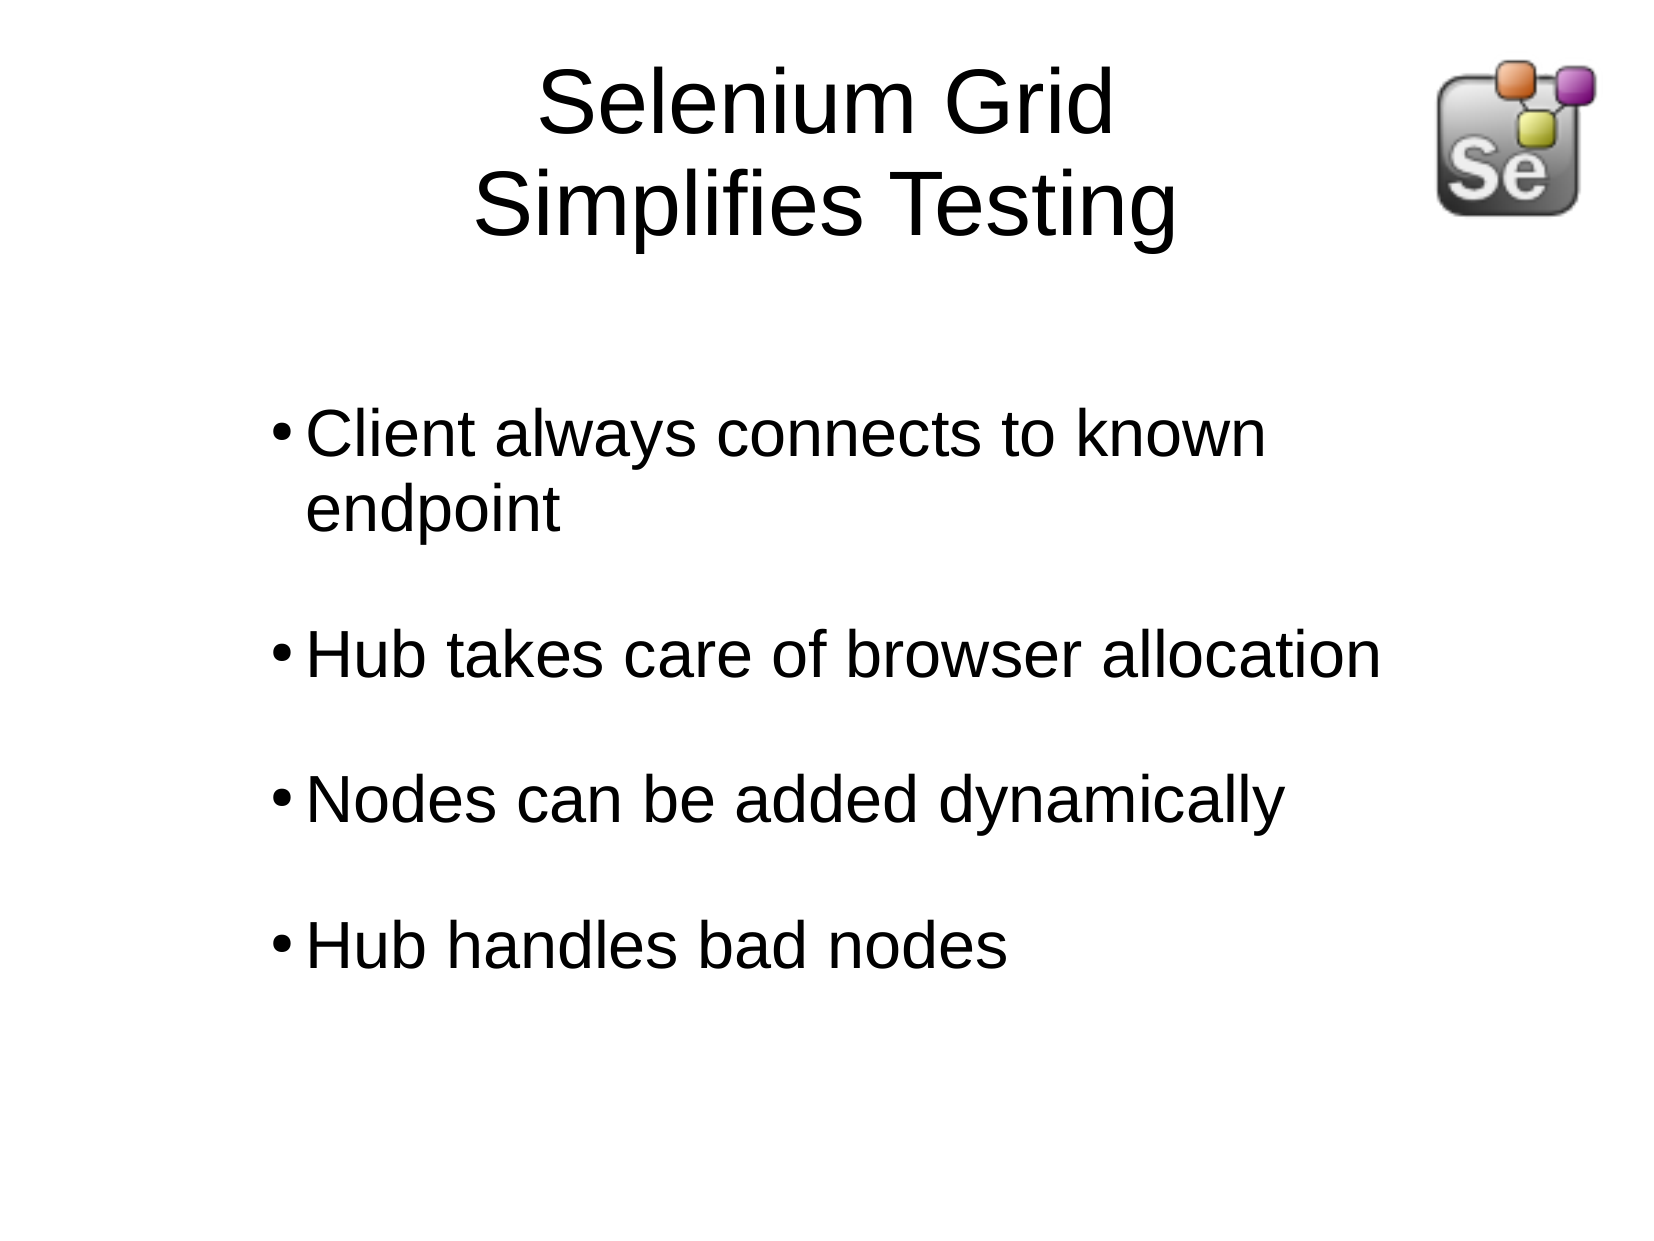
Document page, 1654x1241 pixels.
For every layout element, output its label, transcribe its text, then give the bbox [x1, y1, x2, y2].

title Selenium Grid Simplifies Testing [82, 49, 1571, 257]
subtitle Client always connects to known endpoint Hub takes care of browser allocation Nodes can be added dynamically Hub handles bad nodes [270, 330, 1526, 1050]
picture [1430, 50, 1606, 226]
